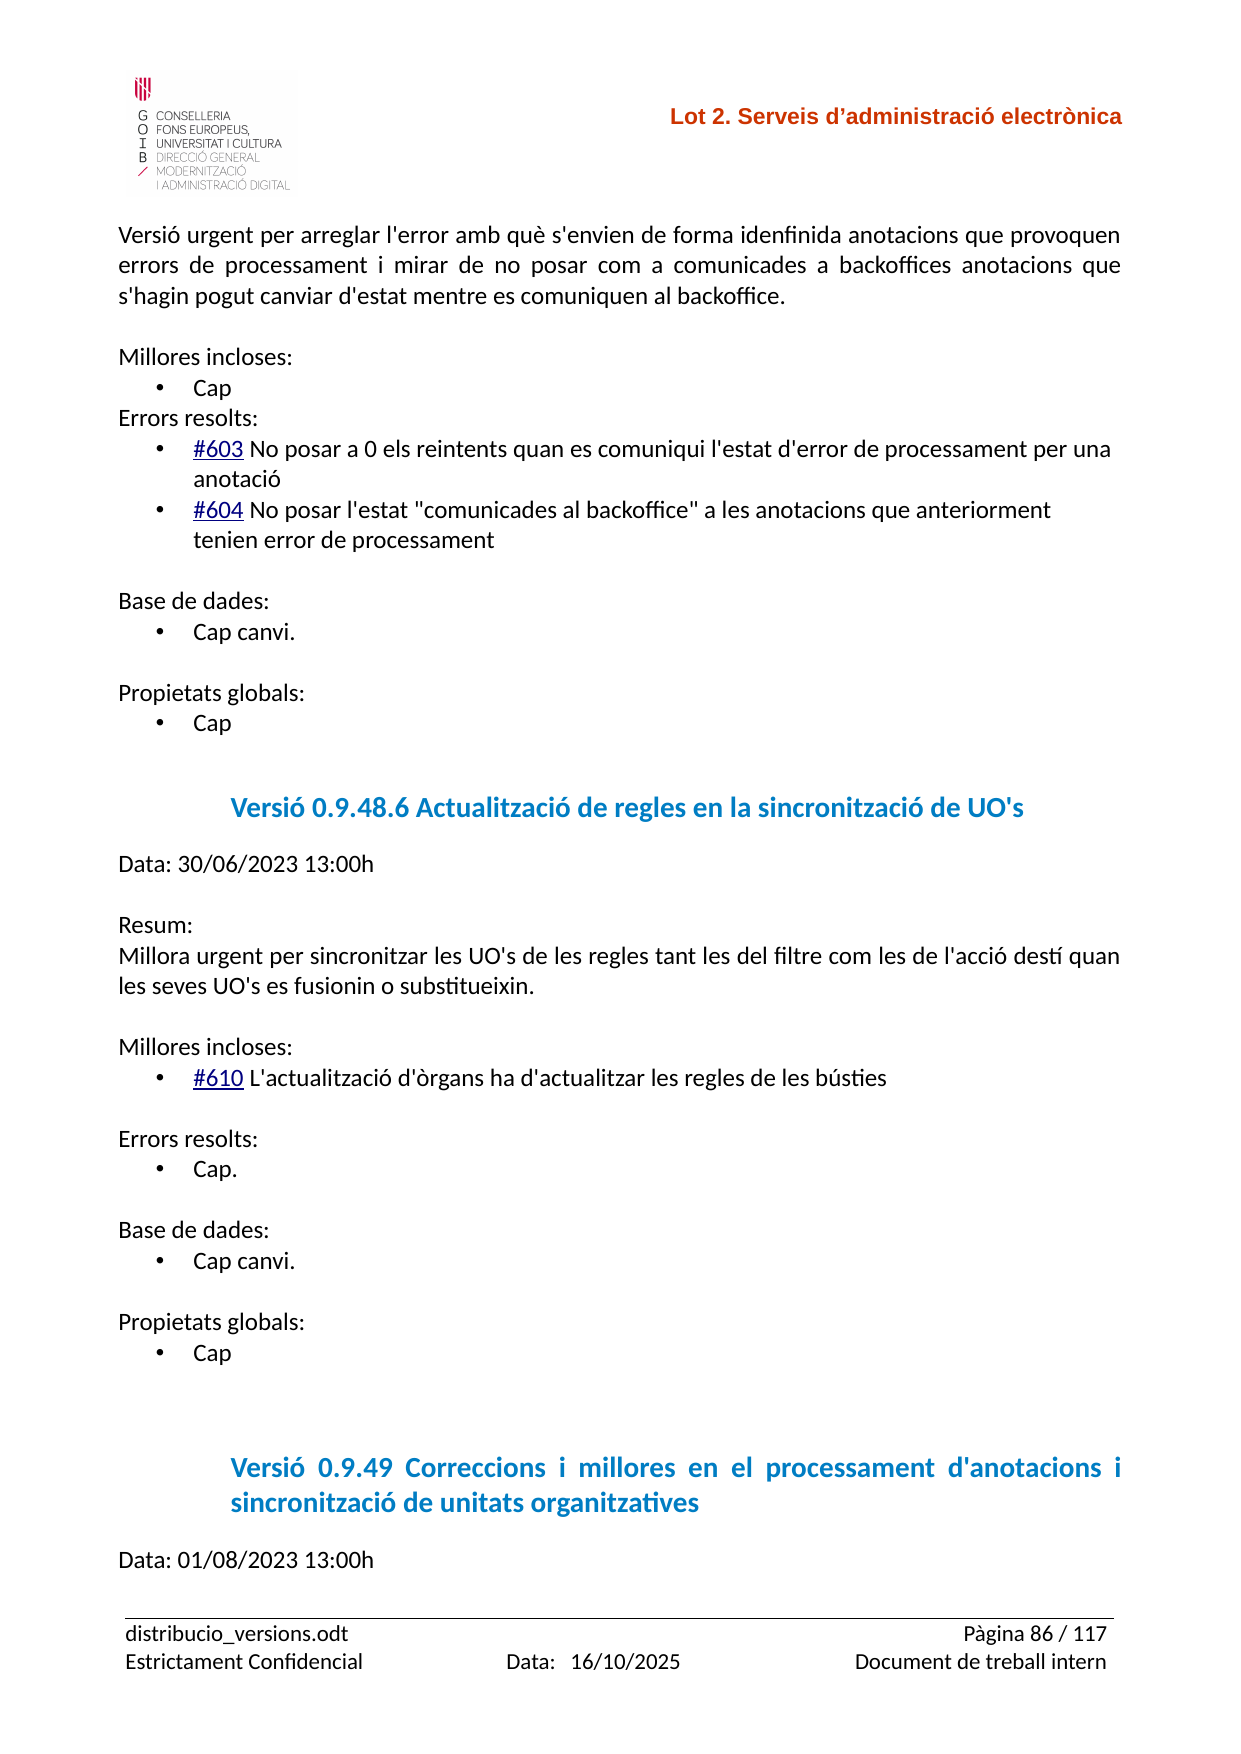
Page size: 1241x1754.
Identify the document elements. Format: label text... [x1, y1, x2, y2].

text Resum: [118, 909, 1122, 940]
list #604 No posar l'estat "comunicades al backoffice" a les anotacions que anteriorment tenien error de processament [156, 494, 1122, 555]
text Data: 01/08/2023 13:00h [118, 1544, 1122, 1574]
picture [126, 70, 299, 197]
list Cap [156, 372, 1122, 402]
text Errors resolts: [118, 402, 1122, 433]
subtitle Versió 0.9.49 Correccions i millores en el processament d'anotacions i sincronització de unitats organitzatives [153, 1449, 1122, 1520]
text Versió urgent per arreglar l'error amb què s'envien de forma idenfinida anotacions que provoquen errors de processament i mirar de no posar com a comunicades a backoffices anotacions que s'hagin pogut canviar d'estat mentre es comuniquen al backoffice. [118, 219, 1122, 311]
list Cap canvi. [156, 1245, 1122, 1276]
subtitle Versió 0.9.48.6 Actualització de regles en la sincronització de UO's [153, 789, 1122, 825]
text Millores incloses: [118, 341, 1122, 372]
list Cap. [156, 1154, 1122, 1184]
text Base de dades: [118, 585, 1122, 616]
list #610 L'actualització d'òrgans ha d'actualitzar les regles de les bústies [156, 1062, 1122, 1093]
text Errors resolts: [118, 1123, 1122, 1154]
text Base de dades: [118, 1215, 1122, 1245]
list Cap [156, 1337, 1122, 1367]
text Propietats globals: [118, 1306, 1122, 1337]
text Millores incloses: [118, 1032, 1122, 1062]
list Cap [156, 707, 1122, 738]
text Data: 30/06/2023 13:00h [118, 848, 1122, 879]
text Propietats globals: [118, 677, 1122, 707]
text Millora urgent per sincronitzar les UO's de les regles tant les del filtre com les de l'acció destí quan les seves UO's es fusionin o substitueixin. [118, 940, 1122, 1001]
list Cap canvi. [156, 616, 1122, 646]
list #603 No posar a 0 els reintents quan es comuniqui l'estat d'error de processament per una anotació [156, 433, 1122, 494]
